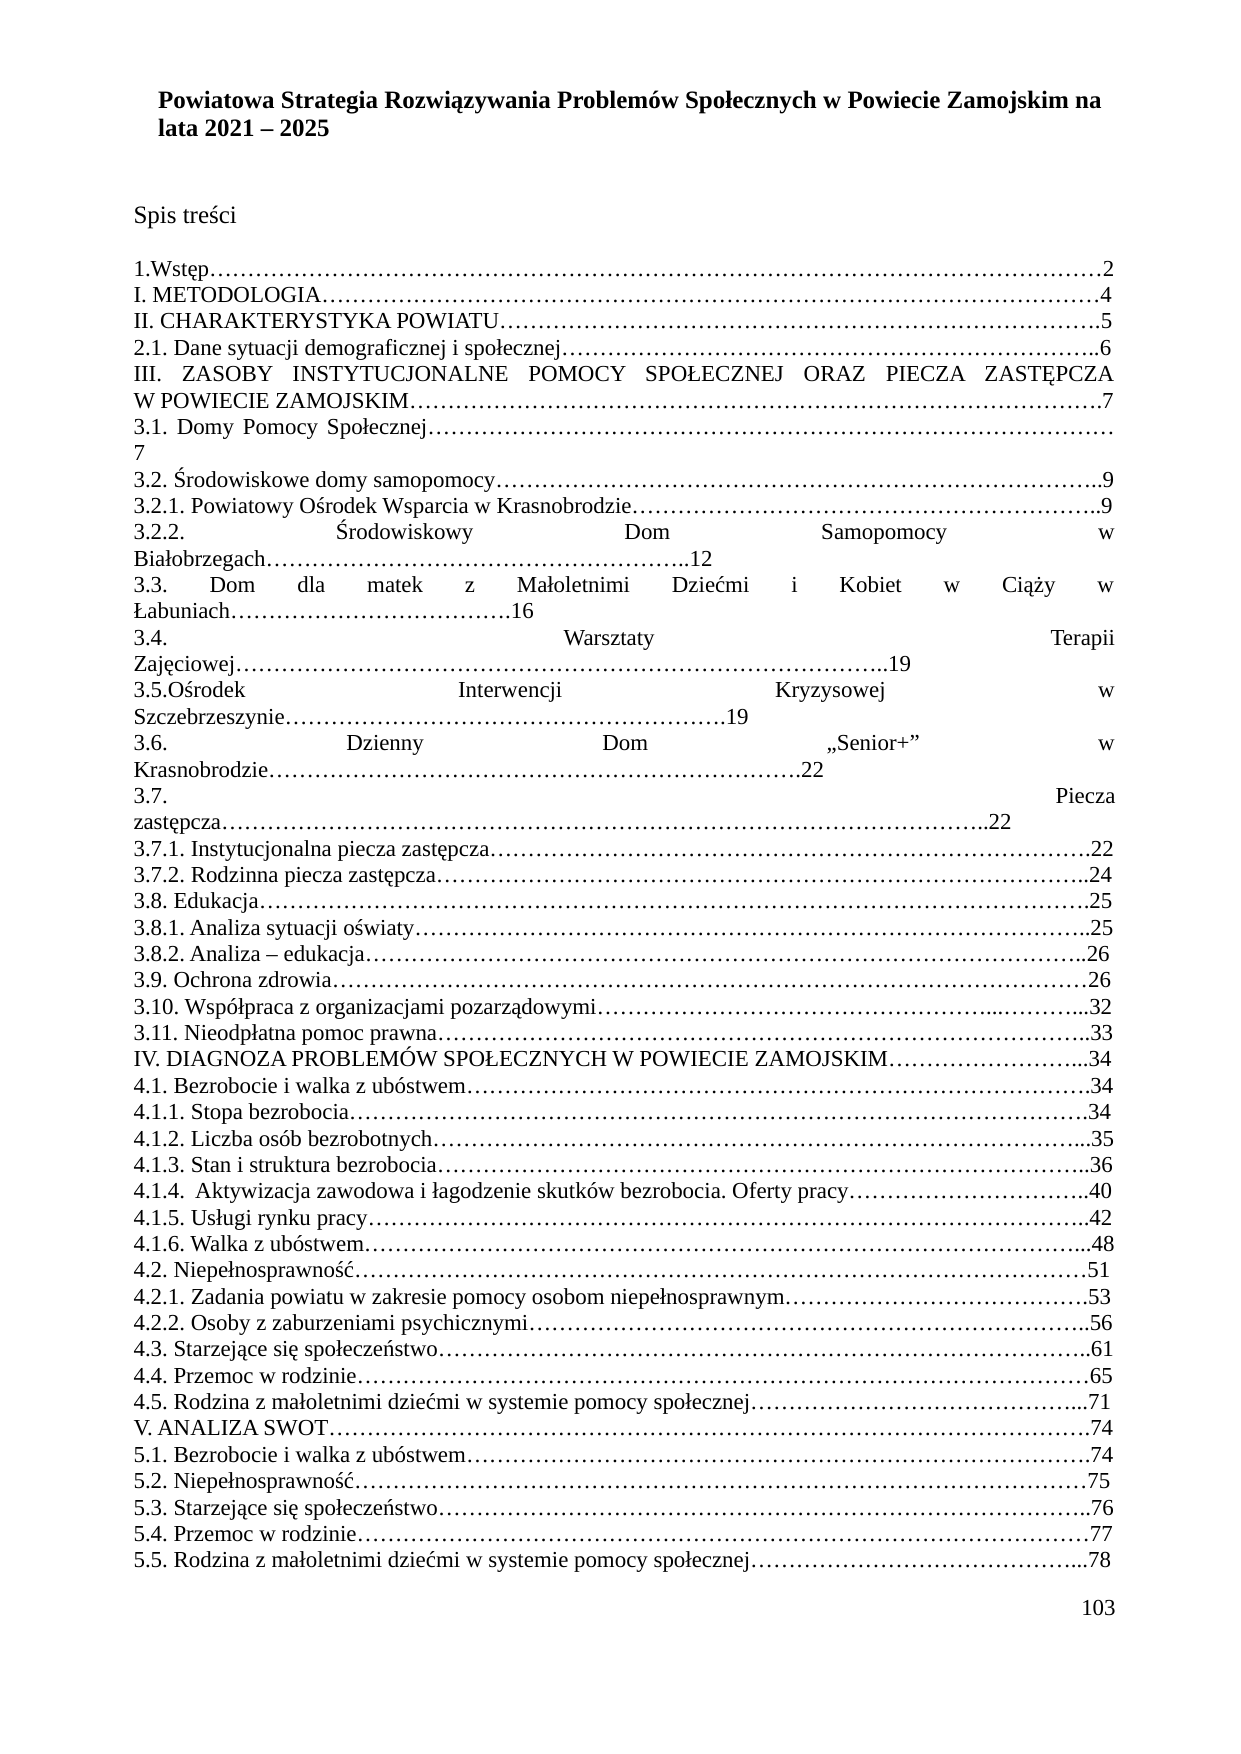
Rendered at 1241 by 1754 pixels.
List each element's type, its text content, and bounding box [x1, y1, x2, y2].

text 3.3. Dom dla matek z Małoletnimi Dziećmi i Kobiet w Ciąży w Łabuniach……………………………….16 [133, 571, 1115, 624]
text 3.11. Nieodpłatna pomoc prawna…………………………………………………………………………..33 [133, 1019, 1115, 1046]
text 3.2. Środowiskowe domy samopomocy……………………………………………………………………..9 [133, 466, 1115, 492]
text 3.6. Dzienny Dom „Senior+” w Krasnobrodzie…………………………………………………………….22 [133, 729, 1115, 782]
text 3.7.2. Rodzinna piecza zastępcza…………………………………………………………………………..24 [133, 861, 1115, 887]
text 4.5. Rodzina z małoletnimi dziećmi w systemie pomocy społecznej……………………………………...71 [133, 1388, 1115, 1414]
text 3.7.1. Instytucjonalna piecza zastępcza…………………………………………………………………….22 [133, 835, 1115, 861]
text 4.1.2. Liczba osób bezrobotnych…………………………………………………………………………...35 [133, 1124, 1115, 1151]
text II. CHARAKTERYSTYKA POWIATU…………………………………………………………………….5 [133, 308, 1115, 334]
text III. ZASOBY INSTYTUCJONALNE POMOCY SPOŁECZNEJ ORAZ PIECZA ZASTĘPCZA W POWIECIE ZAMOJSKIM……………………………………………………………………………….7 [133, 360, 1115, 413]
text 3.4. Warsztaty Terapii Zajęciowej…………………………………………………………………………..19 [133, 624, 1115, 677]
text 4.4. Przemoc w rodzinie……………………………………………………………………………………65 [133, 1362, 1115, 1388]
text 5.1. Bezrobocie i walka z ubóstwem……………………………………………………………………….74 [133, 1441, 1115, 1467]
text 4.2. Niepełnosprawność……………………………………………………………………………………51 [133, 1256, 1115, 1283]
text 4.3. Starzejące się społeczeństwo…………………………………………………………………………..61 [133, 1335, 1115, 1362]
text 3.9. Ochrona zdrowia………………………………………………………………………………………26 [133, 966, 1115, 993]
text 4.1. Bezrobocie i walka z ubóstwem……………………………………………………………………….34 [133, 1072, 1115, 1098]
text IV. DIAGNOZA PROBLEMÓW SPOŁECZNYCH W POWIECIE ZAMOJSKIM……………………...34 [133, 1046, 1115, 1072]
text 3.2.2. Środowiskowy Dom Samopomocy w Białobrzegach………………………………………………..12 [133, 518, 1115, 571]
text I. METODOLOGIA…………………………………………………………………………………………4 [133, 281, 1115, 308]
text 4.1.4. Aktywizacja zawodowa i łagodzenie skutków bezrobocia. Oferty pracy…………………………..40 [133, 1177, 1115, 1204]
text 4.1.6. Walka z ubóstwem…………………………………………………………………………………...48 [133, 1230, 1115, 1256]
text 1.Wstęp………………………………………………………………………………………………………2 [133, 255, 1115, 281]
text 4.2.2. Osoby z zaburzeniami psychicznymi………………………………………………………………..56 [133, 1309, 1115, 1335]
text 2.1. Dane sytuacji demograficznej i społecznej……………………………………………………………..6 [133, 334, 1115, 360]
text 5.4. Przemoc w rodzinie……………………………………………………………………………………77 [133, 1520, 1115, 1546]
text 3.8.2. Analiza – edukacja…………………………………………………………………………………..26 [133, 940, 1115, 966]
text V. ANALIZA SWOT……………………………………………………………………………………….74 [133, 1414, 1115, 1441]
text 4.1.1. Stopa bezrobocia…………………………………………………………………………………….34 [133, 1098, 1115, 1124]
text 3.8. Edukacja……………………………………………………………………………………………….25 [133, 887, 1115, 914]
text 4.2.1. Zadania powiatu w zakresie pomocy osobom niepełnosprawnym………………………………….53 [133, 1283, 1115, 1309]
text 3.8.1. Analiza sytuacji oświaty……………………………………………………………………………..25 [133, 914, 1115, 940]
text Spis treści [133, 200, 1115, 228]
text 4.1.5. Usługi rynku pracy…………………………………………………………………………………..42 [133, 1204, 1115, 1230]
text 3.2.1. Powiatowy Ośrodek Wsparcia w Krasnobrodzie……………………………………………………..9 [133, 492, 1115, 518]
text 3.10. Współpraca z organizacjami pozarządowymi……………………………………………...………...32 [133, 993, 1115, 1019]
text 5.3. Starzejące się społeczeństwo…………………………………………………………………………..76 [133, 1493, 1115, 1520]
text 3.7. Piecza zastępcza………………………………………………………………………………………..22 [133, 782, 1115, 835]
text 3.5.Ośrodek Interwencji Kryzysowej w Szczebrzeszynie………………………………………………….19 [133, 677, 1115, 729]
text 5.5. Rodzina z małoletnimi dziećmi w systemie pomocy społecznej……………………………………...78 [133, 1546, 1115, 1573]
text 3.1. Domy Pomocy Społecznej………………………………………………………………………………7 [133, 413, 1115, 466]
text 5.2. Niepełnosprawność……………………………………………………………………………………75 [133, 1467, 1115, 1493]
text 4.1.3. Stan i struktura bezrobocia…………………………………………………………………………..36 [133, 1151, 1115, 1177]
